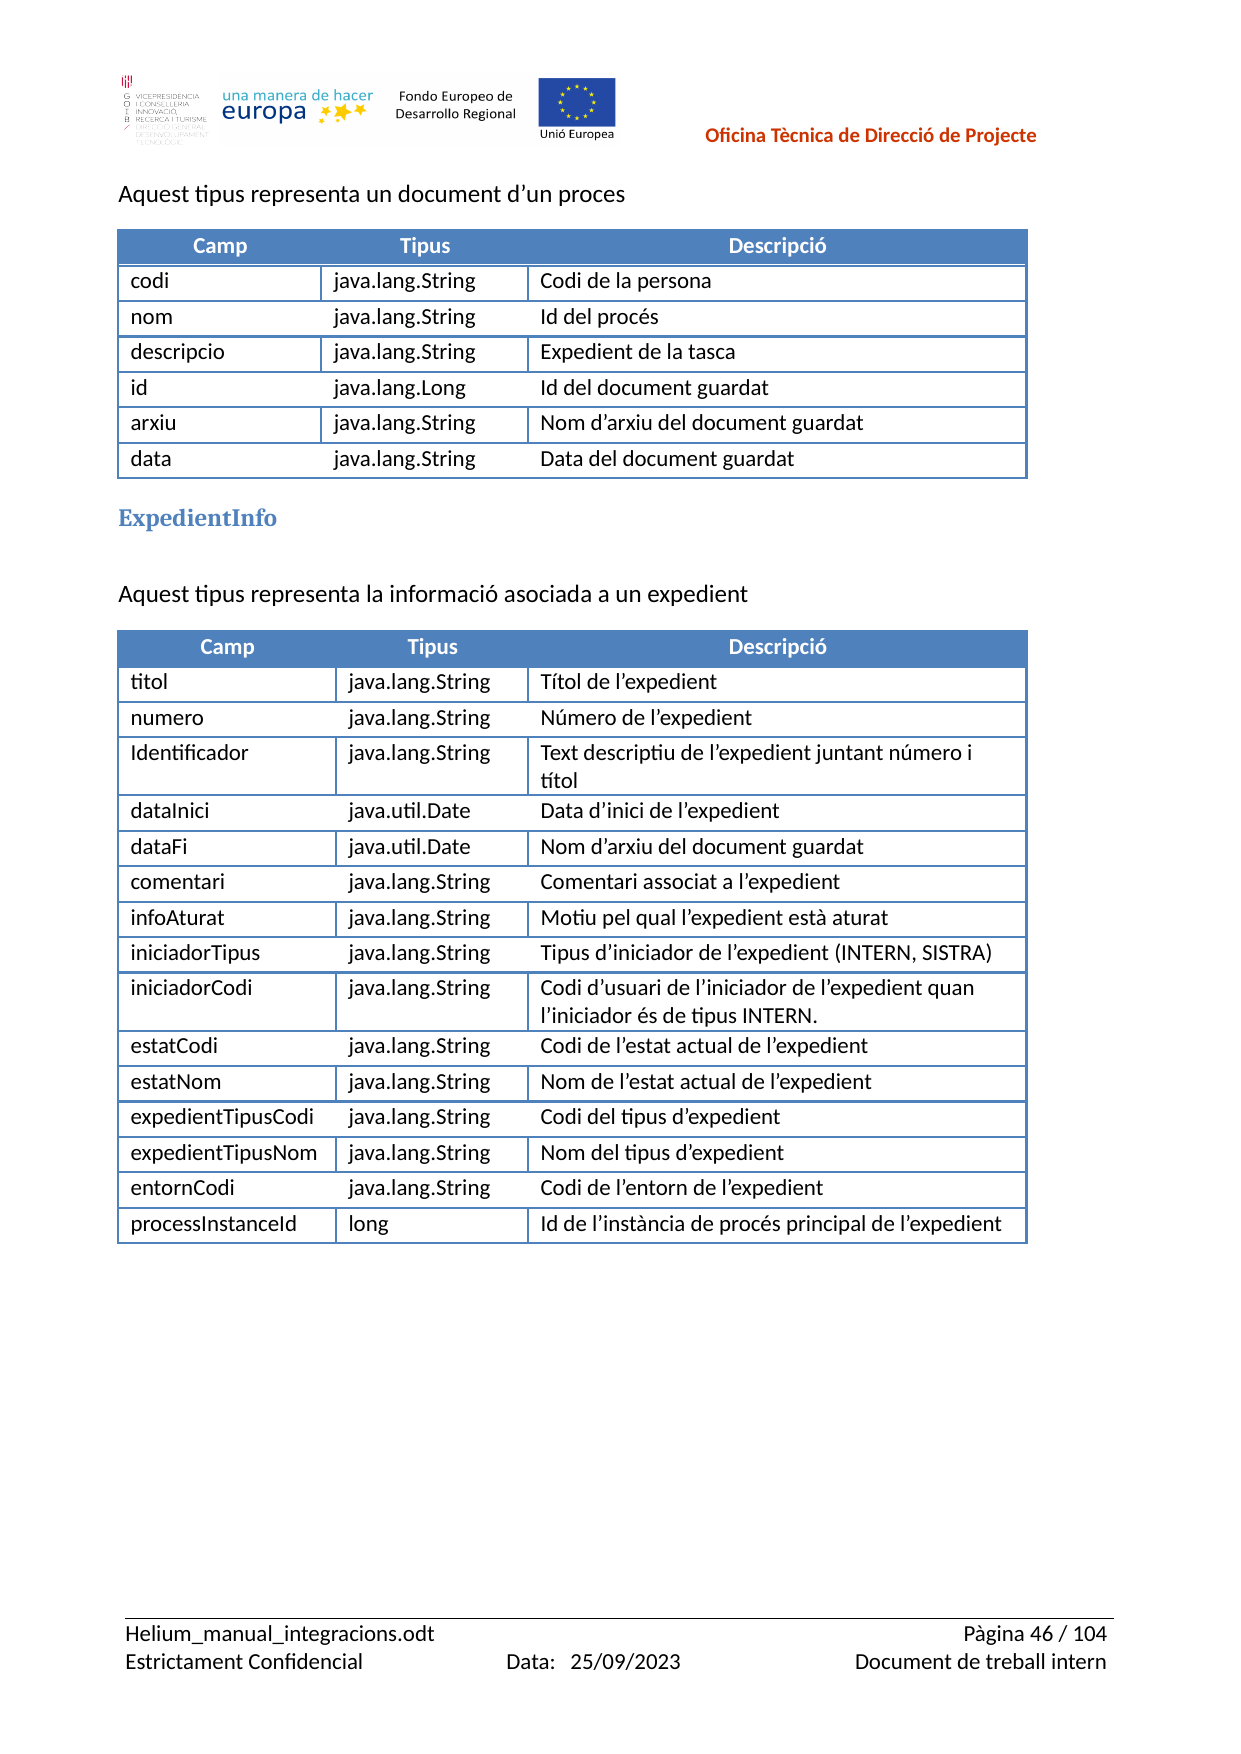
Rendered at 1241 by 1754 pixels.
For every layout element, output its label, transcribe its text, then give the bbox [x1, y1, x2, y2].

table_cell Data d’inici de l’expedient [528, 796, 1025, 830]
table_cell numero [119, 703, 336, 736]
table_cell Codi d’usuari de l’iniciador de l’expedient quan l’iniciador és de tipus INTERN. [529, 974, 1025, 1029]
table_cell titol [119, 668, 335, 701]
table_cell java.lang.String [337, 903, 527, 936]
table_cell iniciadorTipus [119, 938, 336, 971]
table_cell Codi del tipus d’expedient [528, 1103, 1025, 1136]
table_cell Codi de l’estat actual de l’expedient [528, 1032, 1025, 1065]
table_cell java.lang.String [321, 302, 528, 335]
table_header Camp [119, 231, 321, 264]
table_cell Nom de l’estat actual de l’expedient [529, 1067, 1025, 1100]
picture [118, 73, 213, 147]
table_cell java.lang.String [336, 867, 528, 901]
table_cell dataFi [119, 832, 335, 865]
table_cell comentari [119, 867, 336, 901]
text ExpedientInfo [118, 504, 1122, 533]
table_header Descripció [528, 231, 1025, 264]
table_cell java.lang.String [321, 444, 528, 477]
table_header Camp [119, 632, 336, 665]
table_cell java.lang.String [336, 1032, 528, 1065]
table_cell Tipus d’iniciador de l’expedient (INTERN, SISTRA) [528, 938, 1025, 971]
table_cell java.lang.String [337, 668, 527, 701]
table_header Tipus [336, 632, 528, 665]
table_cell Expedient de la tasca [529, 338, 1025, 371]
table_cell processInstanceId [119, 1209, 335, 1242]
text Aquest tipus representa un document d’un proces [118, 178, 1122, 208]
table_cell java.lang.String [322, 338, 527, 371]
table_cell infoAturat [119, 903, 335, 936]
table_cell java.lang.String [336, 1173, 528, 1207]
table_cell Codi de l’entorn de l’expedient [528, 1173, 1025, 1207]
table_cell iniciadorCodi [119, 974, 335, 1029]
table_header Descripció [528, 632, 1025, 665]
table_cell expedientTipusNom [119, 1138, 335, 1171]
table_cell Motiu pel qual l’expedient està aturat [529, 903, 1025, 936]
table_cell Nom d’arxiu del document guardat [529, 408, 1025, 442]
table_cell expedientTipusCodi [119, 1103, 336, 1136]
table_cell Id de l’instància de procés principal de l’expedient [529, 1209, 1025, 1242]
picture [219, 73, 621, 147]
table_cell Text descriptiu de l’expedient juntant número i títol [529, 738, 1025, 794]
table_cell java.lang.String [337, 1067, 527, 1100]
table_cell Codi de la persona [529, 267, 1025, 300]
table_cell java.lang.String [336, 703, 528, 736]
table_cell java.lang.String [336, 1103, 528, 1136]
table_cell long [337, 1209, 527, 1242]
table_cell Número de l’expedient [528, 703, 1025, 736]
table_cell Data del document guardat [528, 444, 1025, 477]
table_cell Comentari associat a l’expedient [528, 867, 1025, 901]
table_header Tipus [321, 231, 528, 264]
table_cell entornCodi [119, 1173, 336, 1207]
table_cell dataInici [119, 796, 336, 830]
text Aquest tipus representa la informació asociada a un expedient [118, 579, 1122, 609]
table_cell java.lang.String [337, 1138, 527, 1171]
table_cell Títol de l’expedient [529, 668, 1025, 701]
table_cell estatNom [119, 1067, 335, 1100]
table_cell java.lang.String [322, 267, 527, 300]
table_cell codi [119, 267, 320, 300]
table_cell Nom del tipus d’expedient [529, 1138, 1025, 1171]
table_cell Id del document guardat [528, 373, 1025, 406]
table_cell descripcio [119, 338, 320, 371]
table_cell java.util.Date [337, 832, 527, 865]
table_cell Identificador [119, 738, 335, 794]
table_cell java.lang.String [336, 938, 528, 971]
table_cell estatCodi [119, 1032, 336, 1065]
table_cell java.util.Date [336, 796, 528, 830]
table_cell java.lang.String [337, 974, 527, 1029]
table_cell arxiu [119, 408, 320, 442]
table_cell java.lang.String [322, 408, 527, 442]
table_cell Nom d’arxiu del document guardat [529, 832, 1025, 865]
table_cell nom [119, 302, 321, 335]
table_cell java.lang.Long [321, 373, 528, 406]
table_cell data [119, 444, 321, 477]
table_cell Id del procés [528, 302, 1025, 335]
table_cell java.lang.String [337, 738, 527, 794]
table_cell id [119, 373, 321, 406]
